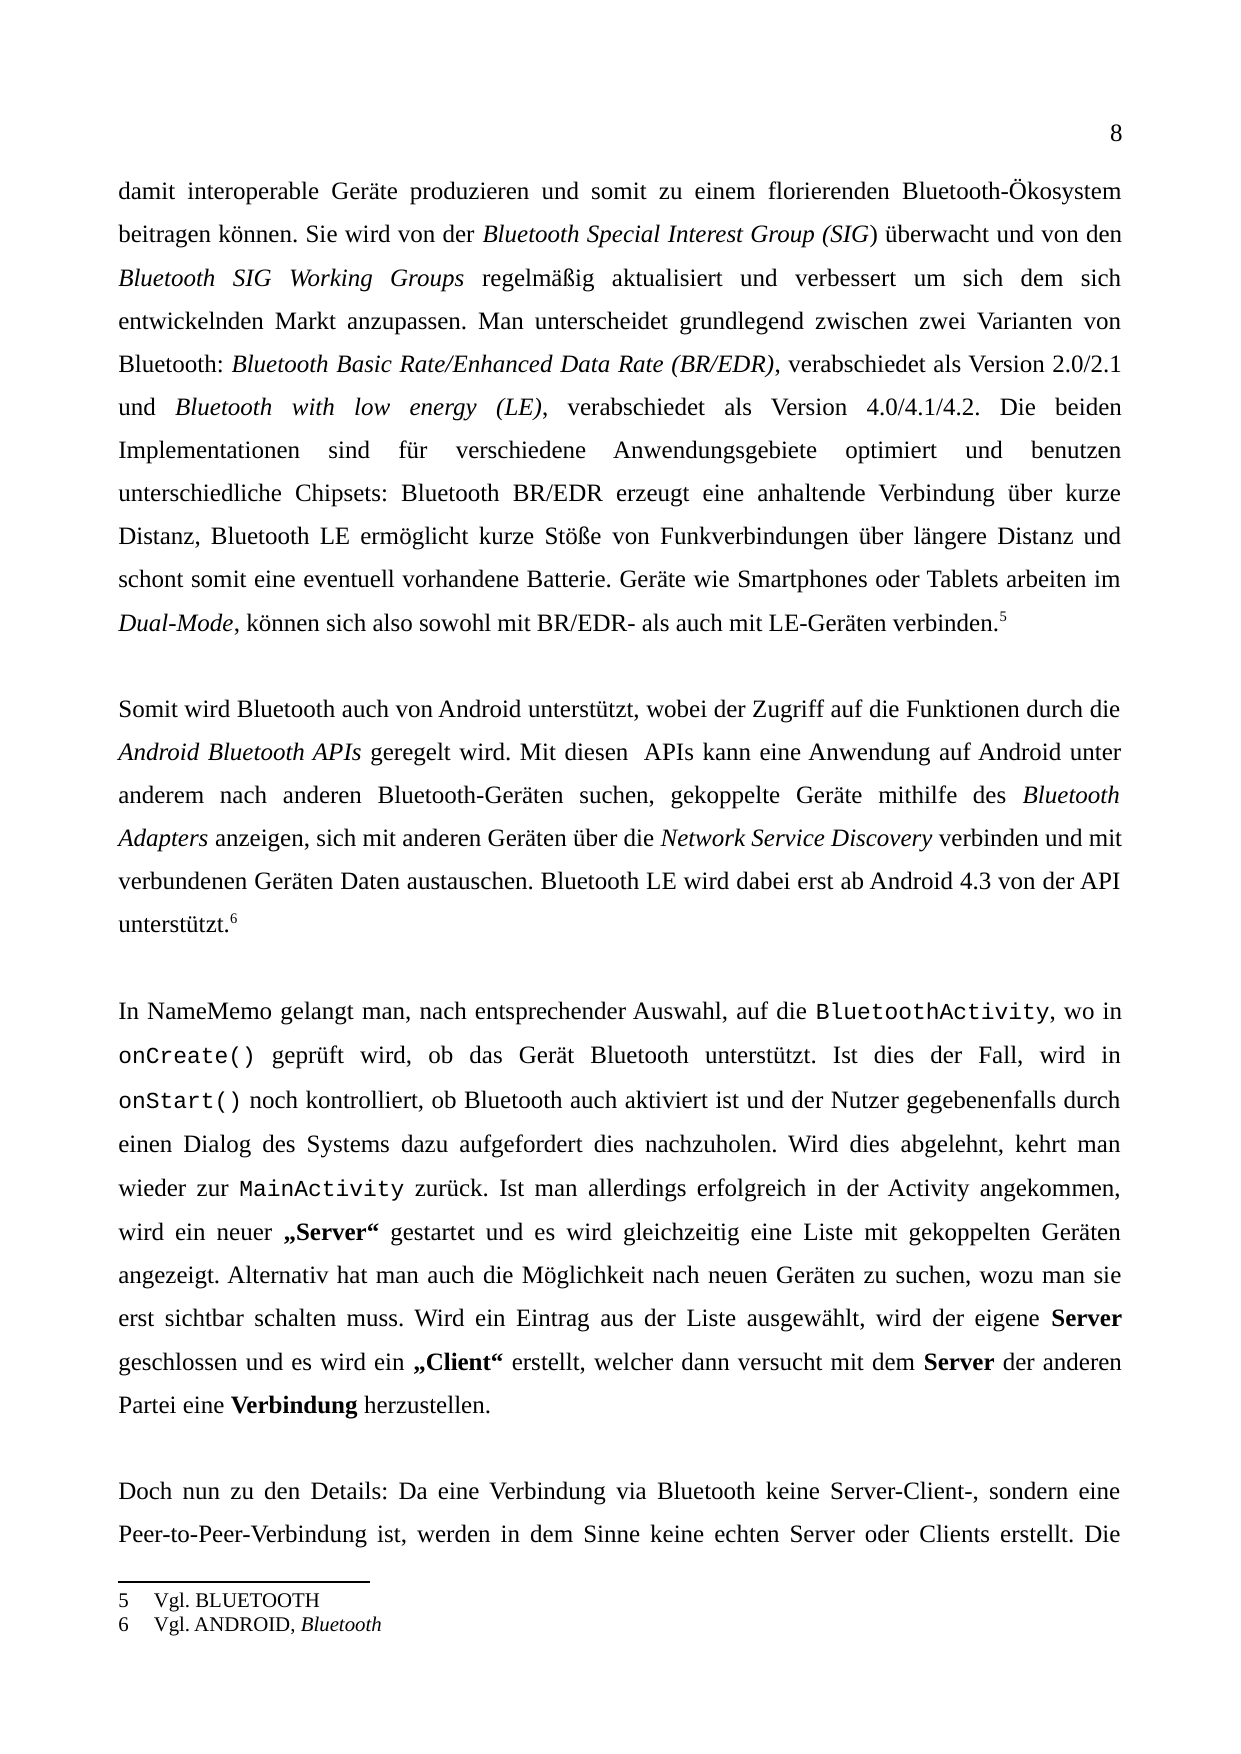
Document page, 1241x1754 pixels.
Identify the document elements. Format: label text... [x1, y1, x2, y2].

text Vgl. ANDROID, Bluetooth [118, 1612, 1122, 1636]
text In NameMemo gelangt man, nach entsprechender Auswahl, auf die BluetoothActivity, wo in onCreate() geprüft wird, ob das Gerät Bluetooth unterstützt. Ist dies der Fall, wird in onStart() noch kontrolliert, ob Bluetooth auch aktiviert ist und der Nutzer gegebenenfalls durch einen Dialog des Systems dazu aufgefordert dies nachzuholen. Wird dies abgelehnt, kehrt man wieder zur MainActivity zurück. Ist man allerdings erfolgreich in der Activity angekommen, wird ein neuer „Server“ gestartet und es wird gleichzeitig eine Liste mit gekoppelten Geräten angezeigt. Alternativ hat man auch die Möglichkeit nach neuen Geräten zu suchen, wozu man sie erst sichtbar schalten muss. Wird ein Eintrag aus der Liste ausgewählt, wird der eigene Server geschlossen und es wird ein „Client“ erstellt, welcher dann versucht mit dem Server der anderen Partei eine Verbindung herzustellen. [118, 996, 1122, 1418]
text damit interoperable Geräte produzieren und somit zu einem florierenden Bluetooth-Ökosystem beitragen können. Sie wird von der Bluetooth Special Interest Group (SIG) überwacht und von den Bluetooth SIG Working Groups regelmäßig aktualisiert und verbessert um sich dem sich entwickelnden Markt anzupassen. Man unterscheidet grundlegend zwischen zwei Varianten von Bluetooth: Bluetooth Basic Rate/Enhanced Data Rate (BR/EDR), verabschiedet als Version 2.0/2.1 und Bluetooth with low energy (LE), verabschiedet als Version 4.0/4.1/4.2. Die beiden Implementationen sind für verschiedene Anwendungsgebiete optimiert und benutzen unterschiedliche Chipsets: Bluetooth BR/EDR erzeugt eine anhaltende Verbindung über kurze Distanz, Bluetooth LE ermöglicht kurze Stöße von Funkverbindungen über längere Distanz und schont somit eine eventuell vorhandene Batterie. Geräte wie Smartphones oder Tablets arbeiten im Dual-Mode, können sich also sowohl mit BR/EDR- als auch mit LE-Geräten verbinden. [118, 176, 1122, 636]
text Doch nun zu den Details: Da eine Verbindung via Bluetooth keine Server-Client-, sondern eine Peer-to-Peer-Verbindung ist, werden in dem Sinne keine echten Server oder Clients erstellt. Die [118, 1476, 1122, 1548]
text Vgl. BLUETOOTH [118, 1588, 1122, 1612]
text Somit wird Bluetooth auch von Android unterstützt, wobei der Zugriff auf die Funktionen durch die Android Bluetooth APIs geregelt wird. Mit diesen APIs kann eine Anwendung auf Android unter anderem nach anderen Bluetooth-Geräten suchen, gekoppelte Geräte mithilfe des Bluetooth Adapters anzeigen, sich mit anderen Geräten über die Network Service Discovery verbinden und mit verbundenen Geräten Daten austauschen. Bluetooth LE wird dabei erst ab Android 4.3 von der API unterstützt. [118, 694, 1122, 938]
